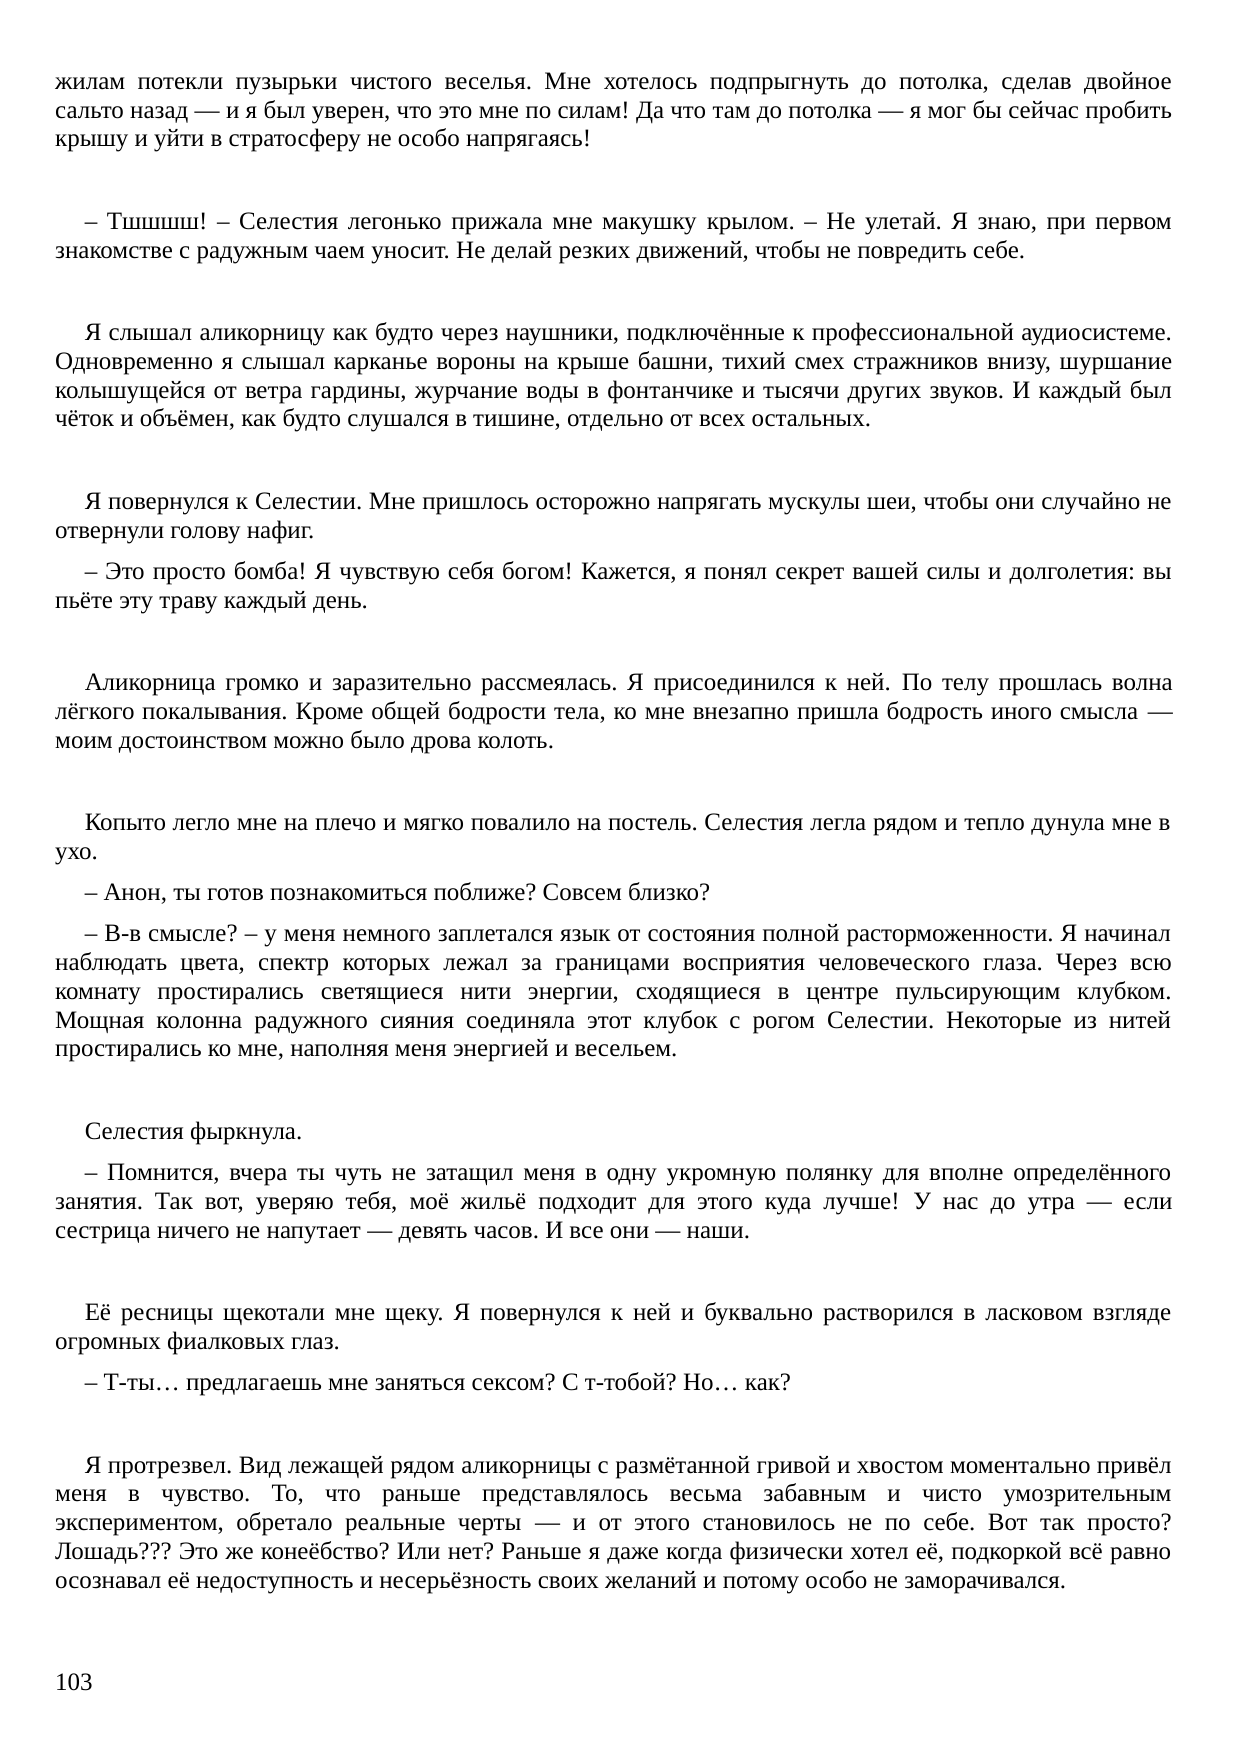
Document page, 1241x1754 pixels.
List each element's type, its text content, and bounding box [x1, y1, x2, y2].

text – Это просто бомба! Я чувствую себя богом! Кажется, я понял секрет вашей силы и долголетия: вы пьёте эту траву каждый день. [55, 556, 1173, 613]
text – Тшшшш! – Селестия легонько прижала мне макушку крылом. – Не улетай. Я знаю, при первом знакомстве с радужным чаем уносит. Не делай резких движений, чтобы не повредить себе. [55, 206, 1173, 263]
text – В-в смысле? – у меня немного заплетался язык от состояния полной расторможенности. Я начинал наблюдать цвета, спектр которых лежал за границами восприятия человеческого глаза. Через всю комнату простирались светящиеся нити энергии, сходящиеся в центре пульсирующим клубком. Мощная колонна радужного сияния соединяла этот клубок с рогом Селестии. Некоторые из нитей простирались ко мне, наполняя меня энергией и весельем. [55, 918, 1173, 1062]
text Селестия фыркнула. [55, 1116, 1173, 1145]
text Я протрезвел. Вид лежащей рядом аликорницы с размётанной гривой и хвостом моментально привёл меня в чувство. То, что раньше представлялось весьма забавным и чисто умозрительным экспериментом, обретало реальные черты — и от этого становилось не по себе. Вот так просто? Лошадь??? Это же конеёбство? Или нет? Раньше я даже когда физически хотел её, подкоркой всё равно осознавал её недоступность и несерьёзность своих желаний и потому особо не заморачивался. [55, 1450, 1173, 1593]
text Её ресницы щекотали мне щеку. Я повернулся к ней и буквально растворился в ласковом взгляде огромных фиалковых глаз. [55, 1297, 1173, 1355]
text – Анон, ты готов познакомиться поближе? Совсем близко? [55, 877, 1173, 906]
text Копыто легло мне на плечо и мягко повалило на постель. Селестия легла рядом и тепло дунула мне в ухо. [55, 807, 1173, 865]
text Я слышал аликорницу как будто через наушники, подключённые к профессиональной аудиосистеме. Одновременно я слышал карканье вороны на крыше башни, тихий смех стражников внизу, шуршание колышущейся от ветра гардины, журчание воды в фонтанчике и тысячи других звуков. И каждый был чёток и объёмен, как будто слушался в тишине, отдельно от всех остальных. [55, 317, 1173, 432]
text жилам потекли пузырьки чистого веселья. Мне хотелось подпрыгнуть до потолка, сделав двойное сальто назад — и я был уверен, что это мне по силам! Да что там до потолка — я мог бы сейчас пробить крышу и уйти в стратосферу не особо напрягаясь! [55, 66, 1173, 152]
text – Помнится, вчера ты чуть не затащил меня в одну укромную полянку для вполне определённого занятия. Так вот, уверяю тебя, моё жильё подходит для этого куда лучше! У нас до утра — если сестрица ничего не напутает — девять часов. И все они — наши. [55, 1157, 1173, 1243]
text – Т-ты… предлагаешь мне заняться сексом? С т-тобой? Но… как? [55, 1367, 1173, 1396]
text Я повернулся к Селестии. Мне пришлось осторожно напрягать мускулы шеи, чтобы они случайно не отвернули голову нафиг. [55, 486, 1173, 543]
text Аликорница громко и заразительно рассмеялась. Я присоединился к ней. По телу прошлась волна лёгкого покалывания. Кроме общей бодрости тела, ко мне внезапно пришла бодрость иного смысла — моим достоинством можно было дрова колоть. [55, 667, 1173, 753]
